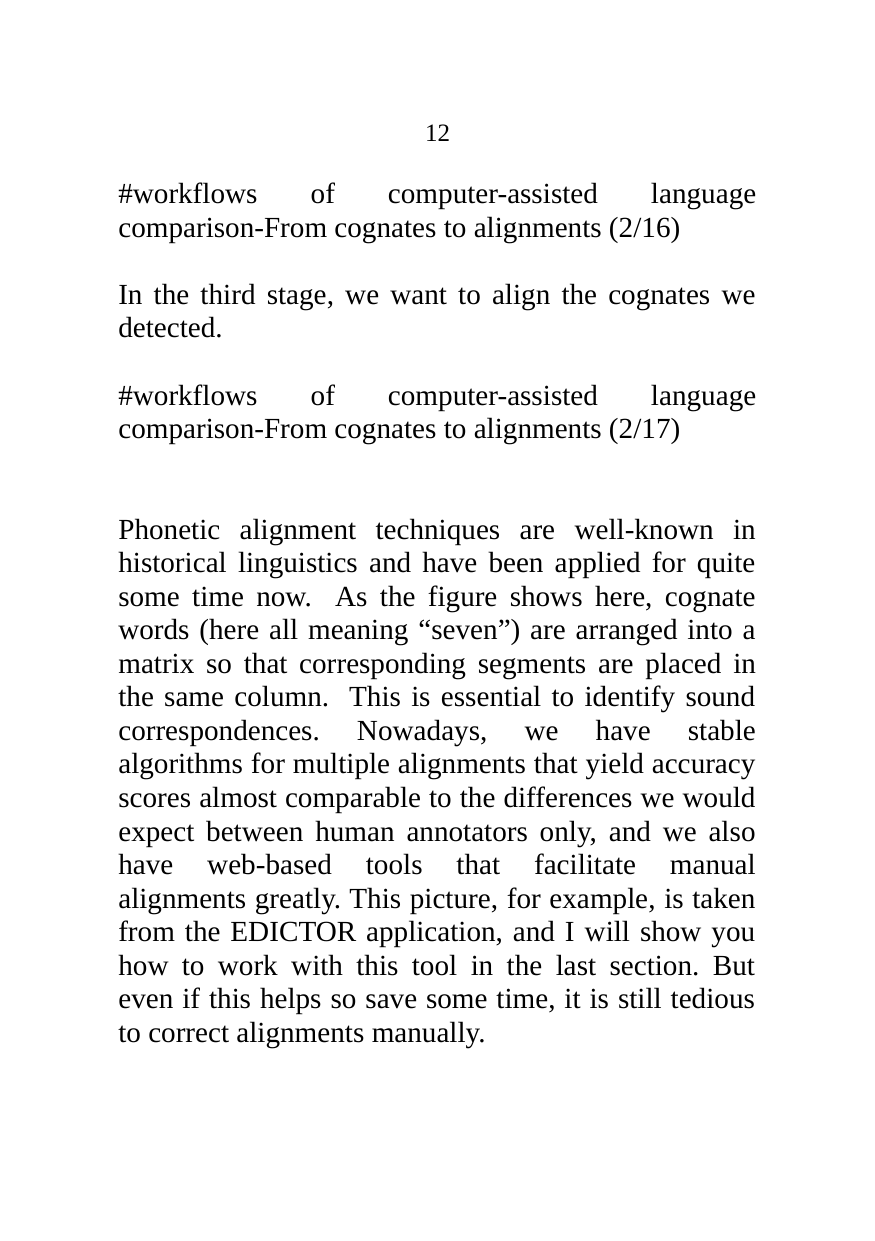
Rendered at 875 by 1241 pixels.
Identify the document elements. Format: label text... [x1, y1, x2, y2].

text #workflows of computer-assisted language comparison-From cognates to alignments (2/17) [118, 378, 756, 445]
text #workflows of computer-assisted language comparison-From cognates to alignments (2/16) [118, 176, 756, 243]
text Phonetic alignment techniques are well-known in historical linguistics and have been applied for quite some time now. As the figure shows here, cognate words (here all meaning “seven”) are arranged into a matrix so that corresponding segments are placed in the same column. This is essential to identify sound correspondences. Nowadays, we have stable algorithms for multiple alignments that yield accuracy scores almost comparable to the differences we would expect between human annotators only, and we also have web-based tools that facilitate manual alignments greatly. This picture, for example, is taken from the EDICTOR application, and I will show you how to work with this tool in the last section. But even if this helps so save some time, it is still tedious to correct alignments manually. [118, 512, 756, 1048]
text In the third stage, we want to align the cognates we detected. [118, 277, 756, 344]
